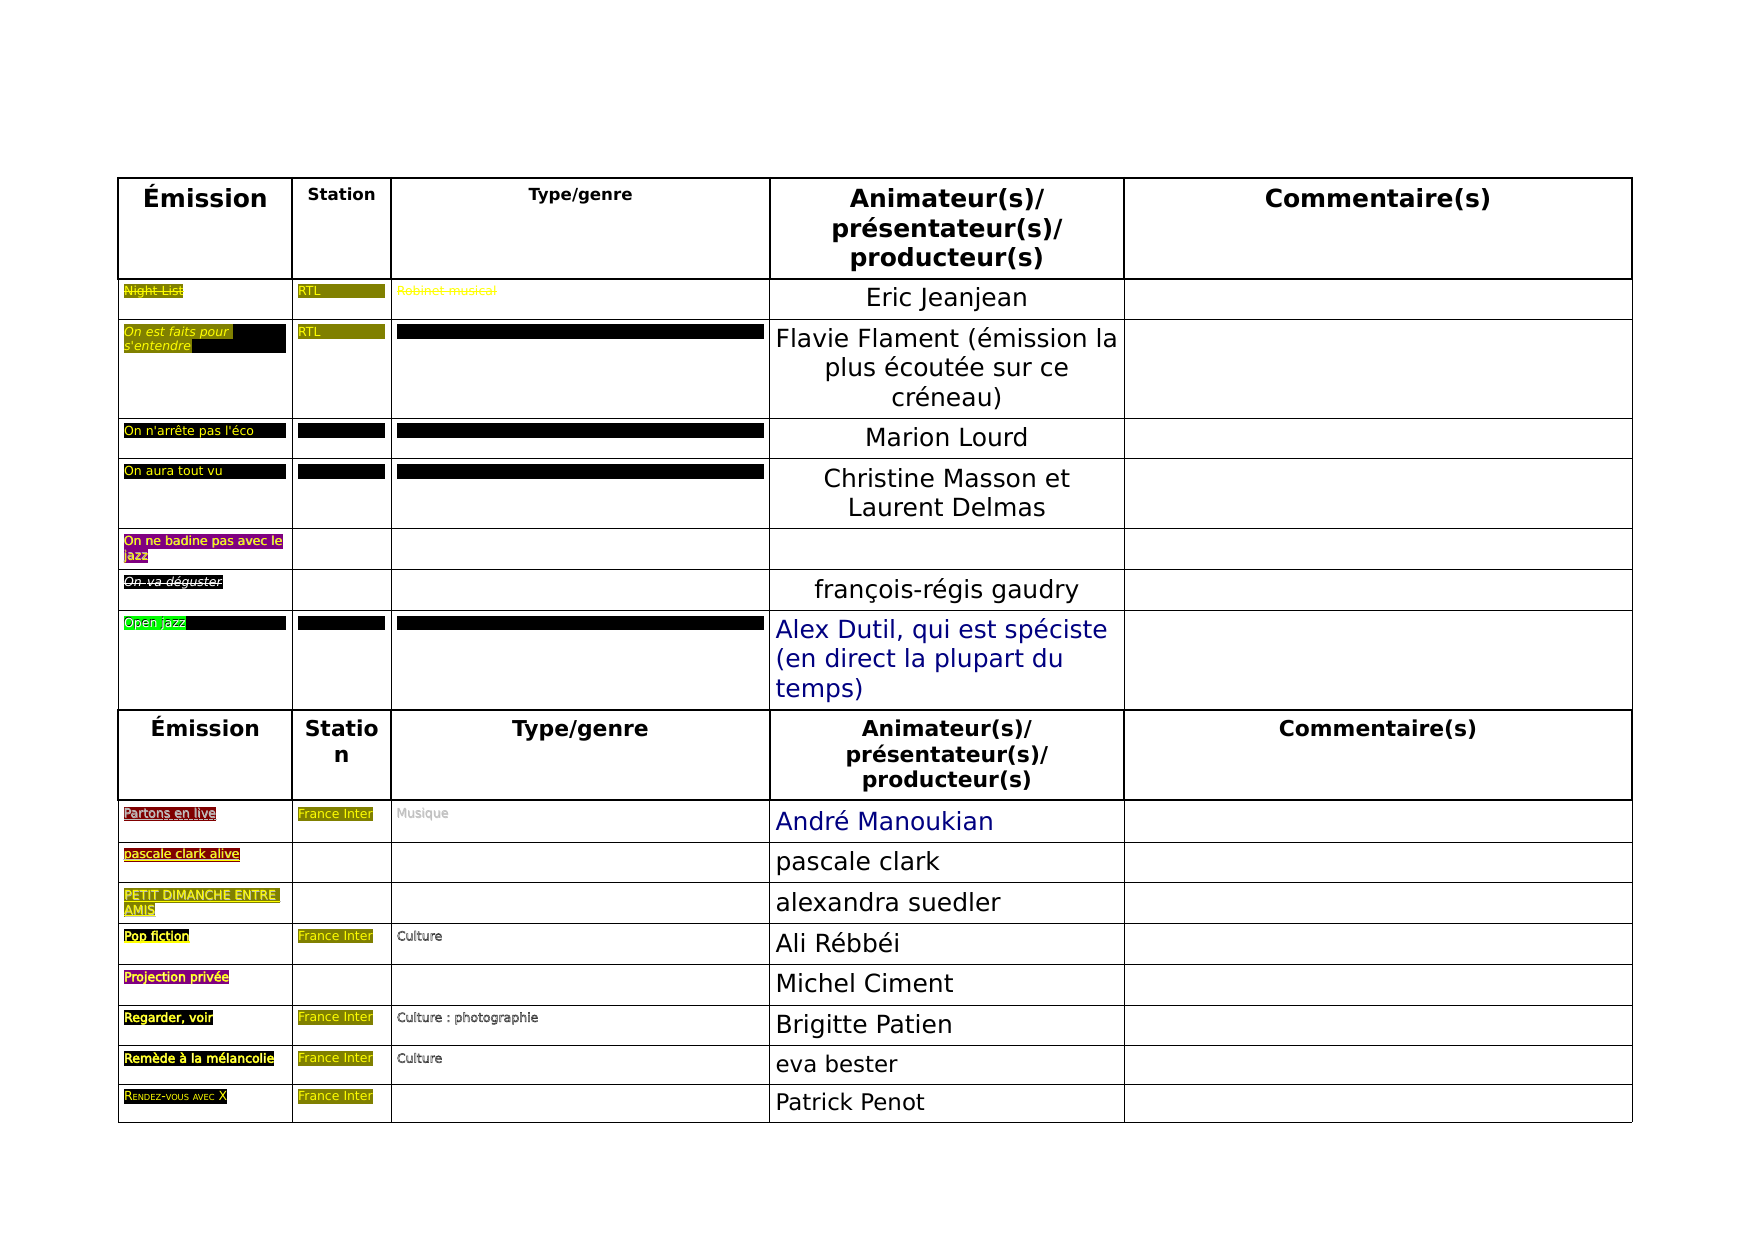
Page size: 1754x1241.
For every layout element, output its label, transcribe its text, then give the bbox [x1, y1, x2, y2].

table_cell [392, 611, 769, 709]
table_cell Open jazz [119, 611, 292, 709]
table_cell André Manoukian [770, 801, 1124, 842]
table_cell [1125, 1046, 1632, 1083]
table_cell France Inter [293, 801, 391, 842]
table_cell pascale clark alive [119, 843, 292, 882]
table_cell Animateur(s)/présentateur(s)/producteur(s) [771, 711, 1123, 799]
table_cell [293, 529, 391, 569]
table_cell Brigitte Patien [770, 1006, 1124, 1045]
table_cell [392, 1085, 769, 1122]
table_cell On n'arrête pas l'éco [119, 419, 292, 458]
table_cell [1125, 320, 1632, 418]
table_cell [293, 419, 391, 458]
table_header Émission [119, 179, 291, 278]
table_cell France Inter [293, 1006, 391, 1045]
table_cell Night List [119, 280, 292, 318]
table_cell France Inter [293, 1085, 391, 1122]
table_cell [1125, 529, 1632, 569]
table_cell RTL [293, 320, 391, 418]
table_cell [1125, 883, 1632, 923]
table_cell Projection privée [119, 965, 292, 1004]
table_cell Patrick Penot [770, 1085, 1124, 1122]
table_cell [293, 883, 391, 923]
table_cell pascale clark [770, 843, 1124, 882]
table_cell [392, 529, 769, 569]
table_cell Robinet musical [392, 280, 769, 318]
table_cell [392, 459, 769, 528]
table_cell Ali Rébbéi [770, 924, 1124, 964]
table_cell Station [293, 711, 390, 799]
table_cell eva bester [770, 1046, 1124, 1083]
table_cell [1125, 965, 1632, 1004]
table_cell Partons en live [119, 801, 292, 842]
table_cell Commentaire(s) [1125, 711, 1631, 799]
table_cell Remède à la mélancolie [119, 1046, 292, 1083]
table_cell Pop fiction [119, 924, 292, 964]
table_cell alexandra suedler [770, 883, 1124, 923]
table_cell [392, 570, 769, 610]
table_cell Émission [119, 711, 291, 799]
table_cell Rendez-vous avec X [119, 1085, 292, 1122]
table_cell France Inter [293, 924, 391, 964]
table_cell Alex Dutil, qui est spéciste (en direct la plupart du temps) [770, 611, 1124, 709]
table_cell Christine Masson et Laurent Delmas [770, 459, 1124, 528]
table_cell [1125, 1085, 1632, 1122]
table_cell [1125, 801, 1632, 842]
table_cell Culture [392, 1046, 769, 1083]
table_cell [293, 611, 391, 709]
table_cell [392, 965, 769, 1004]
table_cell [293, 965, 391, 1004]
table_cell [1125, 419, 1632, 458]
table_cell [1125, 570, 1632, 610]
table_header Commentaire(s) [1125, 179, 1631, 278]
table_cell Petit dimanche entre amis [119, 883, 292, 923]
table_cell françois-régis gaudry [770, 570, 1124, 610]
table_cell On va déguster [119, 570, 292, 610]
table_header Type/genre [392, 179, 769, 278]
table_cell [392, 843, 769, 882]
table_header Station [293, 179, 390, 278]
table_cell [392, 883, 769, 923]
table_cell Michel Ciment [770, 965, 1124, 1004]
table_cell Culture : photographie [392, 1006, 769, 1045]
table_cell [1125, 611, 1632, 709]
table_cell [293, 843, 391, 882]
table_cell [293, 570, 391, 610]
table_cell Eric Jeanjean [770, 280, 1124, 318]
table_cell On aura tout vu [119, 459, 292, 528]
table_cell Regarder, voir [119, 1006, 292, 1045]
table_cell Type/genre [392, 711, 769, 799]
table_cell [392, 419, 769, 458]
table_cell [293, 459, 391, 528]
table_cell Marion Lourd [770, 419, 1124, 458]
table_cell Musique [392, 801, 769, 842]
table_cell [1125, 280, 1632, 318]
table_header Animateur(s)/présentateur(s)/producteur(s) [771, 179, 1123, 278]
table_cell [770, 529, 1124, 569]
table_cell [1125, 459, 1632, 528]
table_cell RTL [293, 280, 391, 318]
table_cell Culture [392, 924, 769, 964]
table_cell [1125, 1006, 1632, 1045]
table_cell [1125, 924, 1632, 964]
table_cell Flavie Flament (émission la plus écoutée sur ce créneau) [770, 320, 1124, 418]
table_cell [1125, 843, 1632, 882]
table_cell On ne badine pas avec le jazz [119, 529, 292, 569]
table_cell [392, 320, 769, 418]
table_cell France Inter [293, 1046, 391, 1083]
table_cell On est faits pour s'entendre [119, 320, 292, 418]
